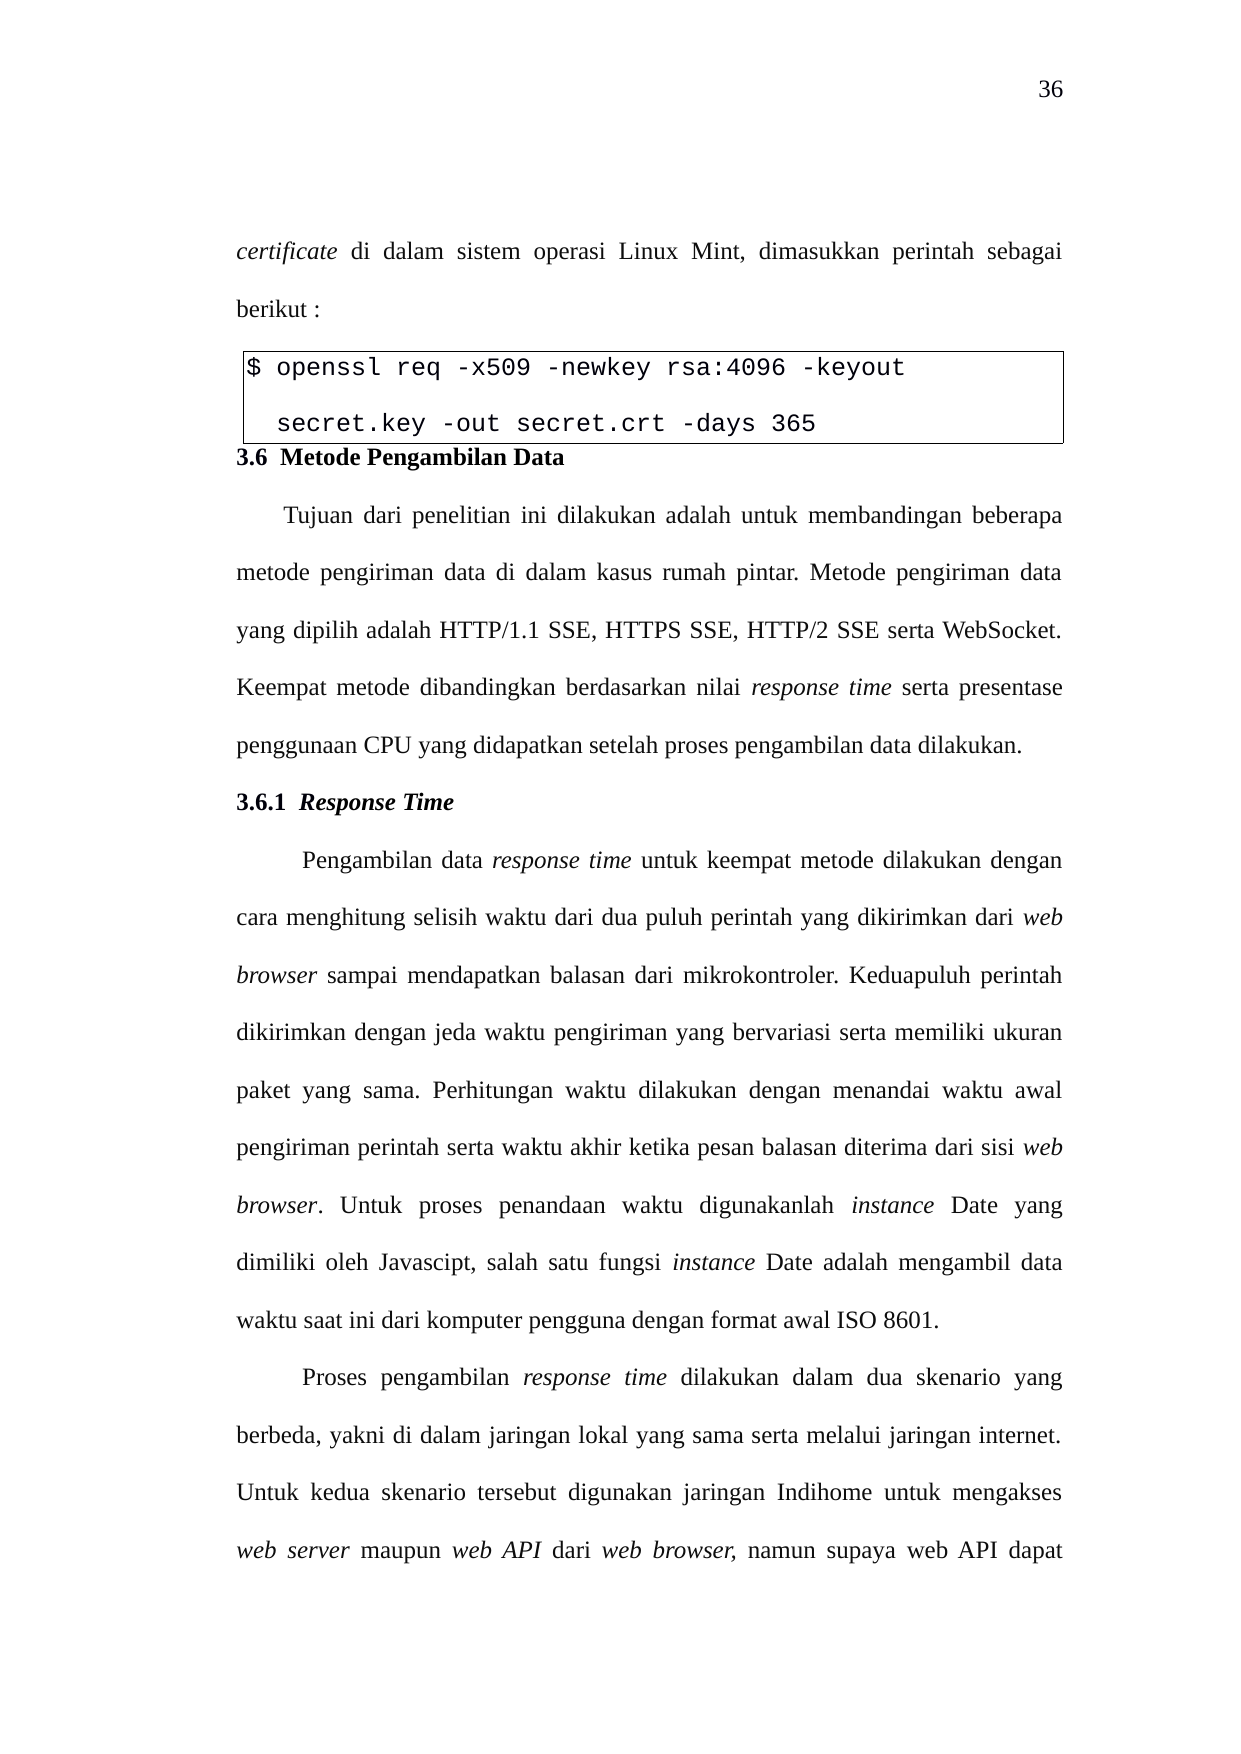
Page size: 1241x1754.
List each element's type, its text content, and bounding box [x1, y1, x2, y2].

text certificate di dalam sistem operasi Linux Mint, dimasukkan perintah sebagai berikut : [236, 236, 1063, 322]
text Tujuan dari penelitian ini dilakukan adalah untuk membandingan beberapa metode pengiriman data di dalam kasus rumah pintar. Metode pengiriman data yang dipilih adalah HTTP/1.1 SSE, HTTPS SSE, HTTP/2 SSE serta WebSocket. Keempat metode dibandingkan berdasarkan nilai response time serta presentase penggunaan CPU yang didapatkan setelah proses pengambilan data dilakukan. [236, 500, 1063, 759]
text Pengambilan data response time untuk keempat metode dilakukan dengan cara menghitung selisih waktu dari dua puluh perintah yang dikirimkan dari web browser sampai mendapatkan balasan dari mikrokontroler. Keduapuluh perintah dikirimkan dengan jeda waktu pengiriman yang bervariasi serta memiliki ukuran paket yang sama. Perhitungan waktu dilakukan dengan menandai waktu awal pengiriman perintah serta waktu akhir ketika pesan balasan diterima dari sisi web browser. Untuk proses penandaan waktu digunakanlah instance Date yang dimiliki oleh Javascipt, salah satu fungsi instance Date adalah mengambil data waktu saat ini dari komputer pengguna dengan format awal ISO 8601. [236, 845, 1063, 1334]
subtitle 3.6.1 Response Time [236, 787, 1063, 816]
subtitle 3.6 Metode Pengambilan Data [236, 442, 1063, 471]
text Proses pengambilan response time dilakukan dalam dua skenario yang berbeda, yakni di dalam jaringan lokal yang sama serta melalui jaringan internet. Untuk kedua skenario tersebut digunakan jaringan Indihome untuk mengakses web server maupun web API dari web browser, namun supaya web API dapat [236, 1362, 1063, 1564]
table_header $ openssl req -x509 -newkey rsa:4096 -keyout secret.key -out secret.crt -days 365 [244, 352, 1063, 442]
